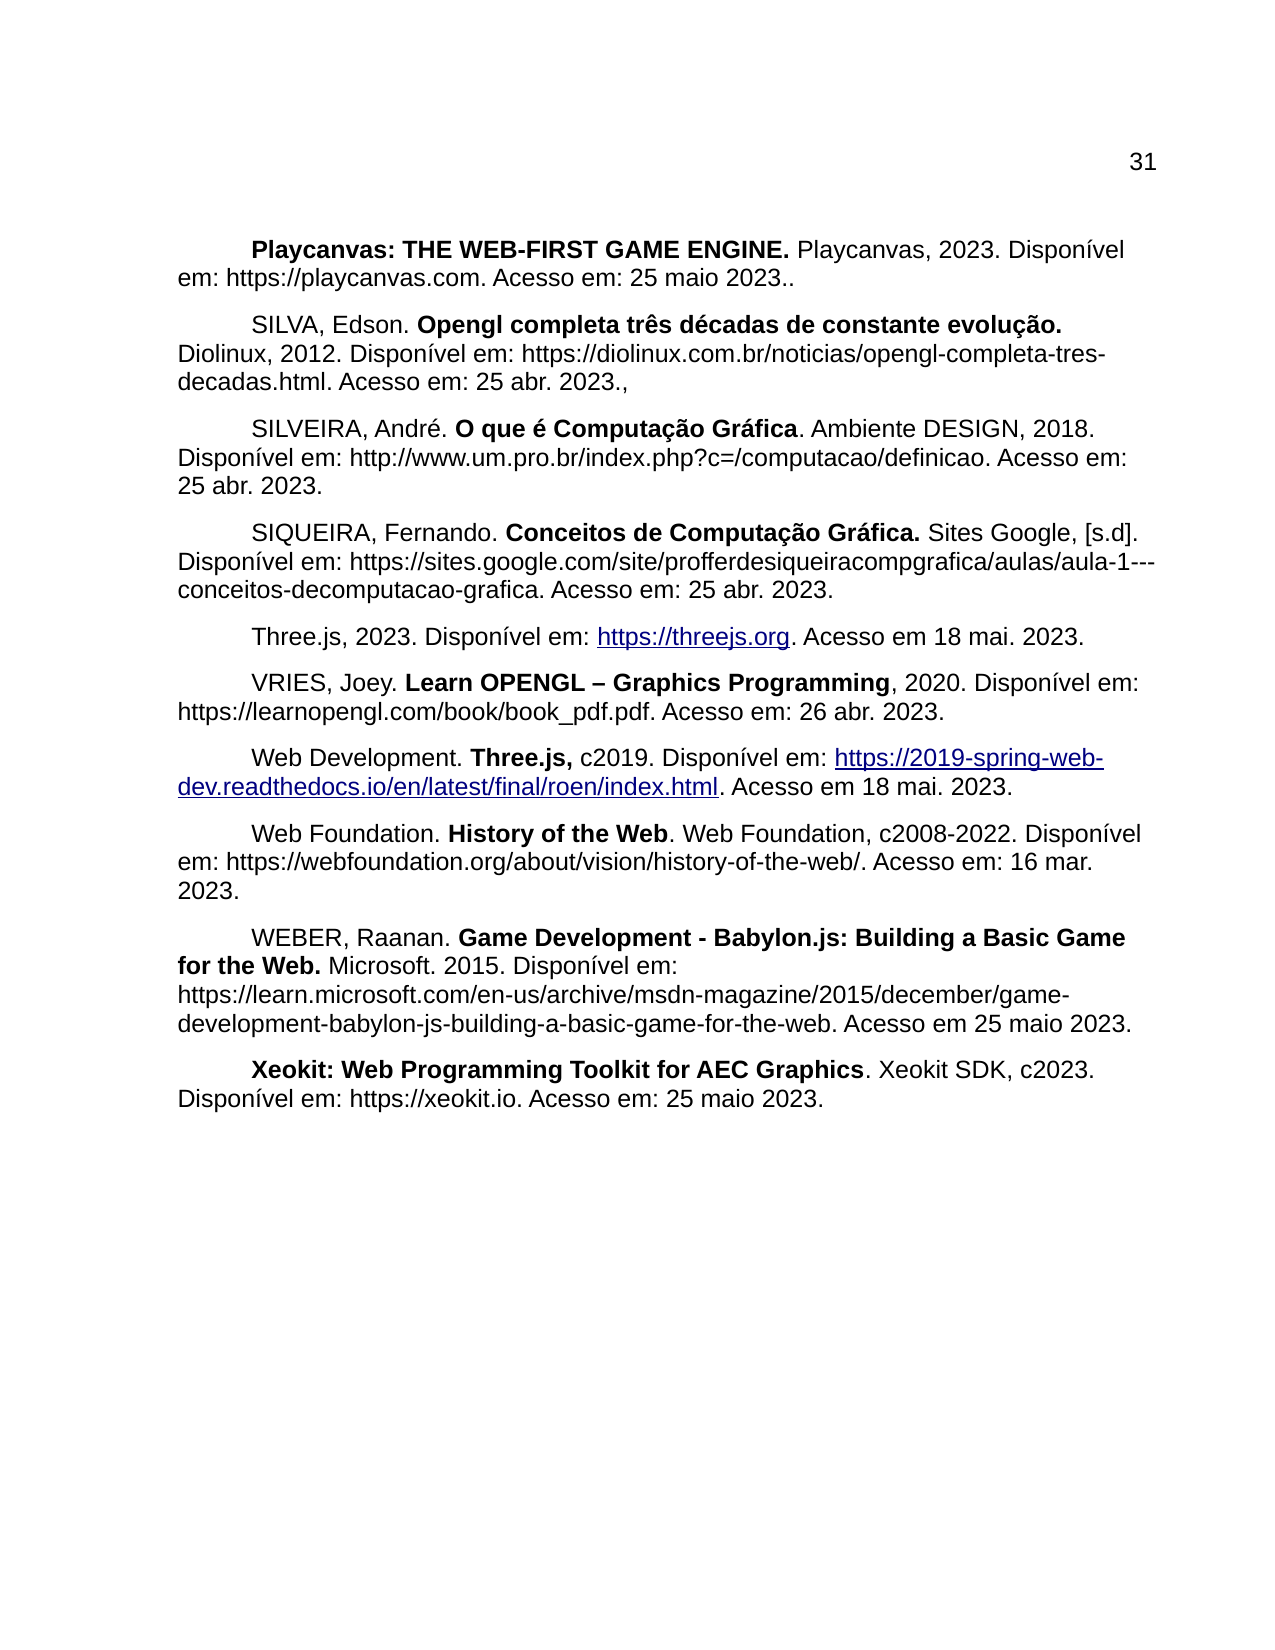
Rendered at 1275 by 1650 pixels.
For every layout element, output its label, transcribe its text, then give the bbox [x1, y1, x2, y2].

text SILVEIRA, André. O que é Computação Gráfica. Ambiente DESIGN, 2018. Disponível em: http://www.um.pro.br/index.php?c=/computacao/definicao. Acesso em: 25 abr. 2023. [177, 414, 1157, 500]
text SILVA, Edson. Opengl completa três décadas de constante evolução. Diolinux, 2012. Disponível em: https://diolinux.com.br/noticias/opengl-completa-tres-decadas.html. Acesso em: 25 abr. 2023., [177, 310, 1157, 396]
text Web Foundation. History of the Web. Web Foundation, c2008-2022. Disponível em: https://webfoundation.org/about/vision/history-of-the-web/. Acesso em: 16 mar. 2023. [177, 819, 1157, 905]
text SIQUEIRA, Fernando. Conceitos de Computação Gráfica. Sites Google, [s.d]. Disponível em: https://sites.google.com/site/profferdesiqueiracompgrafica/aulas/aula-1---conceitos-decomputacao-grafica. Acesso em: 25 abr. 2023. [177, 518, 1157, 604]
text Web Development. Three.js, c2019. Disponível em: https://2019-spring-web-dev.readthedocs.io/en/latest/final/roen/index.html. Acesso em 18 mai. 2023. [177, 743, 1157, 801]
text VRIES, Joey. Learn OPENGL – Graphics Programming, 2020. Disponível em: https://learnopengl.com/book/book_pdf.pdf. Acesso em: 26 abr. 2023. [177, 668, 1157, 726]
text Playcanvas: THE WEB-FIRST GAME ENGINE. Playcanvas, 2023. Disponível em: https://playcanvas.com. Acesso em: 25 maio 2023.. [177, 235, 1157, 292]
text Three.js, 2023. Disponível em: https://threejs.org. Acesso em 18 mai. 2023. [177, 622, 1157, 651]
text WEBER, Raanan. Game Development - Babylon.js: Building a Basic Game for the Web. Microsoft. 2015. Disponível em: https://learn.microsoft.com/en-us/archive/msdn-magazine/2015/december/game-development-babylon-js-building-a-basic-game-for-the-web. Acesso em 25 maio 2023. [177, 923, 1157, 1038]
text Xeokit: Web Programming Toolkit for AEC Graphics. Xeokit SDK, c2023. Disponível em: https://xeokit.io. Acesso em: 25 maio 2023. [177, 1055, 1157, 1113]
